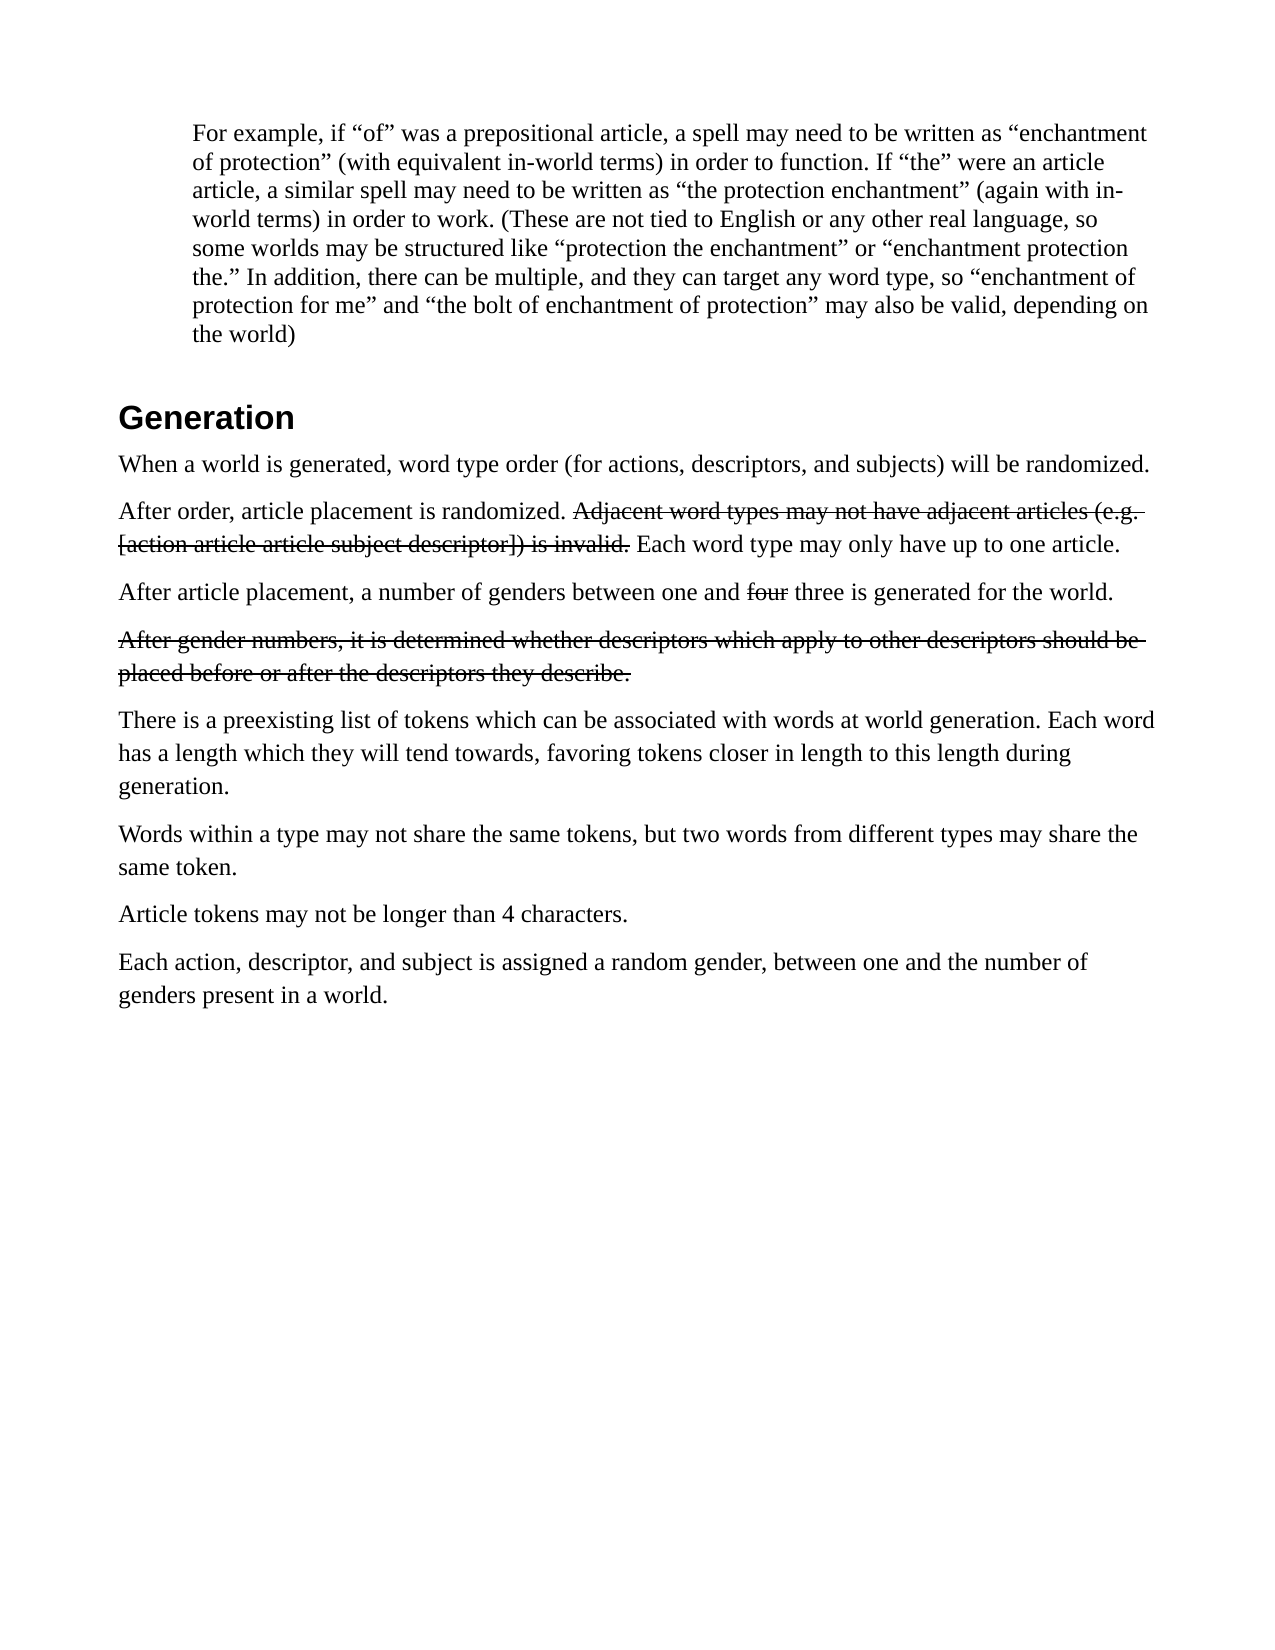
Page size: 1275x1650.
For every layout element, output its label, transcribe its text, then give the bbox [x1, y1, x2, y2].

text After article placement, a number of genders between one and four three is generated for the world. [118, 577, 1157, 606]
text Words within a type may not share the same tokens, but two words from different types may share the same token. [118, 819, 1157, 881]
text Article tokens may not be longer than 4 characters. [118, 899, 1157, 928]
text When a world is generated, word type order (for actions, descriptors, and subjects) will be randomized. [118, 449, 1157, 478]
text After order, article placement is randomized. Adjacent word types may not have adjacent articles (e.g. [action article article subject descriptor]) is invalid. Each word type may only have up to one article. [118, 496, 1157, 558]
text After gender numbers, it is determined whether descriptors which apply to other descriptors should be placed before or after the descriptors they describe. [118, 625, 1157, 686]
text For example, if “of” was a prepositional article, a spell may need to be written as “enchantment of protection” (with equivalent in-world terms) in order to function. If “the” were an article article, a similar spell may need to be written as “the protection enchantment” (again with in-world terms) in order to work. (These are not tied to English or any other real language, so some worlds may be structured like “protection the enchantment” or “enchantment protection the.” In addition, there can be multiple, and they can target any word type, so “enchantment of protection for me” and “the bolt of enchantment of protection” may also be valid, depending on the world) [192, 118, 1157, 348]
text There is a preexisting list of tokens which can be associated with words at world generation. Each word has a length which they will tend towards, favoring tokens closer in length to this length during generation. [118, 705, 1157, 800]
text Each action, descriptor, and subject is assigned a random gender, between one and the number of genders present in a world. [118, 947, 1157, 1009]
subtitle Generation [118, 398, 1157, 436]
